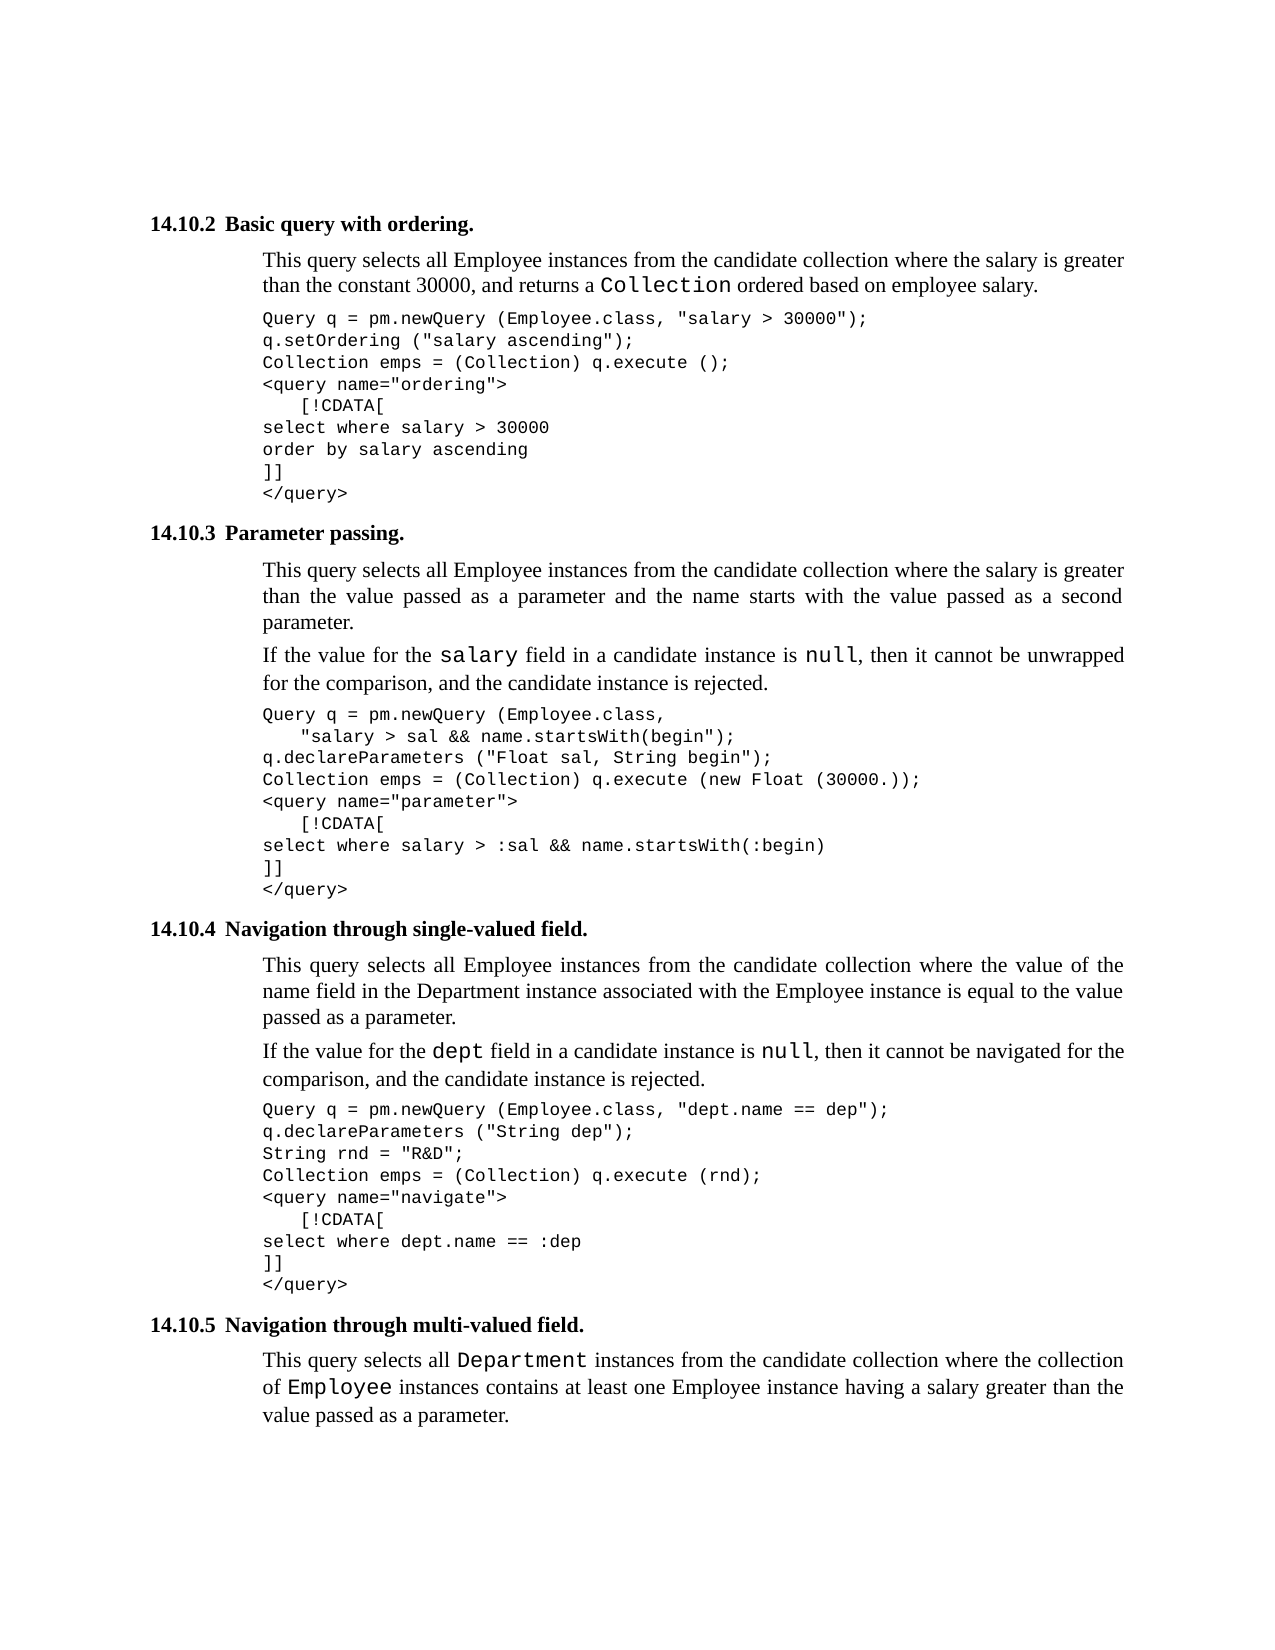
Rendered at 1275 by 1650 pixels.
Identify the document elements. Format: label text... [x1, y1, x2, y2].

text [!CDATA[ [262, 395, 1125, 417]
text Collection emps = (Collection) q.execute (new Float (30000.)); [262, 769, 1125, 791]
text Query q = pm.newQuery (Employee.class, "dept.name == dep"); [262, 1099, 1125, 1121]
text </query> [262, 483, 1125, 505]
text This query selects all Employee instances from the candidate collection where the value of the name field in the Department instance associated with the Employee instance is equal to the value passed as a parameter. [262, 951, 1125, 1029]
text </query> [262, 878, 1125, 900]
text q.setOrdering ("salary ascending"); [262, 330, 1125, 352]
text select where salary > :sal && name.startsWith(:begin) [262, 835, 1125, 857]
text String rnd = "R&D"; [262, 1143, 1125, 1165]
text This query selects all Employee instances from the candidate collection where the salary is greater than the constant 30000, and returns a Collection ordered based on employee salary. [262, 246, 1125, 299]
text <query name="ordering"> [262, 373, 1125, 395]
text Collection emps = (Collection) q.execute (rnd); [262, 1165, 1125, 1187]
text "salary > sal && name.startsWith(begin"); [262, 725, 1125, 747]
text ]] [262, 461, 1125, 483]
text This query selects all Department instances from the candidate collection where the collection of Employee instances contains at least one Employee instance having a salary greater than the value passed as a parameter. [262, 1347, 1125, 1427]
text <query name="parameter"> [262, 791, 1125, 813]
text If the value for the dept field in a candidate instance is null, then it cannot be navigated for the comparison, and the candidate instance is rejected. [262, 1038, 1125, 1091]
text ]] [262, 1252, 1125, 1274]
text Query q = pm.newQuery (Employee.class, "salary > 30000"); [262, 308, 1125, 330]
text order by salary ascending [262, 439, 1125, 461]
text ]] [262, 857, 1125, 878]
subtitle Navigation through single-valued field. [150, 915, 1125, 941]
text Collection emps = (Collection) q.execute (); [262, 352, 1125, 373]
subtitle Parameter passing. [150, 519, 1125, 545]
text [!CDATA[ [262, 813, 1125, 835]
text select where salary > 30000 [262, 417, 1125, 439]
text If the value for the salary field in a candidate instance is null, then it cannot be unwrapped for the comparison, and the candidate instance is rejected. [262, 642, 1125, 695]
text select where dept.name == :dep [262, 1231, 1125, 1252]
subtitle Basic query with ordering. [150, 210, 1125, 236]
text Query q = pm.newQuery (Employee.class, [262, 703, 1125, 725]
text This query selects all Employee instances from the candidate collection where the salary is greater than the value passed as a parameter and the name starts with the value passed as a second parameter. [262, 556, 1125, 634]
subtitle Navigation through multi-valued field. [150, 1311, 1125, 1337]
text q.declareParameters ("Float sal, String begin"); [262, 747, 1125, 769]
text <query name="navigate"> [262, 1187, 1125, 1209]
text q.declareParameters ("String dep"); [262, 1121, 1125, 1143]
text </query> [262, 1274, 1125, 1296]
text [!CDATA[ [262, 1209, 1125, 1231]
